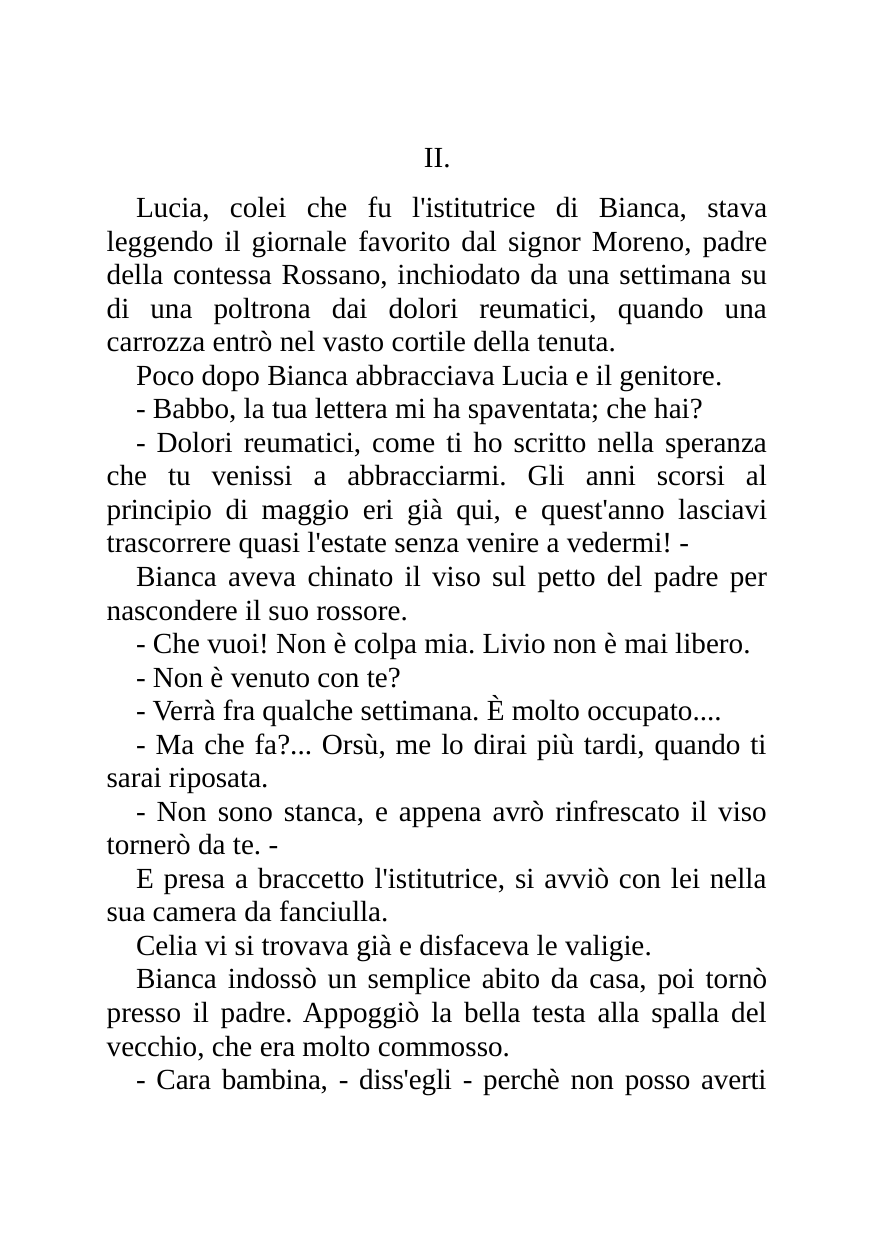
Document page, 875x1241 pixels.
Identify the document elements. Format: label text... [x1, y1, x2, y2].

text - Cara bambina, - diss'egli - perchè non posso averti [106, 1062, 768, 1096]
text Bianca indossò un semplice abito da casa, poi tornò presso il padre. Appoggiò la bella testa alla spalla del vecchio, che era molto commosso. [106, 962, 768, 1062]
text - Verrà fra qualche settimana. È molto occupato.... [106, 693, 768, 727]
text II. [106, 140, 768, 173]
text - Babbo, la tua lettera mi ha spaventata; che hai? [106, 391, 768, 425]
text - Dolori reumatici, come ti ho scritto nella speranza che tu venissi a abbracciarmi. Gli anni scorsi al principio di maggio eri già qui, e quest'anno lasciavi trascorrere quasi l'estate senza venire a vedermi! - [106, 425, 768, 559]
text E presa a braccetto l'istitutrice, si avviò con lei nella sua camera da fanciulla. [106, 861, 768, 928]
text Poco dopo Bianca abbracciava Lucia e il genitore. [106, 358, 768, 391]
text - Non sono stanca, e appena avrò rinfrescato il viso tornerò da te. - [106, 794, 768, 861]
text Bianca aveva chinato il viso sul petto del padre per nascondere il suo rossore. [106, 559, 768, 626]
text - Non è venuto con te? [106, 660, 768, 693]
text - Che vuoi! Non è colpa mia. Livio non è mai libero. [106, 626, 768, 660]
text Celia vi si trovava già e disfaceva le valigie. [106, 928, 768, 962]
text Lucia, colei che fu l'istitutrice di Bianca, stava leggendo il giornale favorito dal signor Moreno, padre della contessa Rossano, inchiodato da una settimana su di una poltrona dai dolori reumatici, quando una carrozza entrò nel vasto cortile della tenuta. [106, 190, 768, 358]
text - Ma che fa?... Orsù, me lo dirai più tardi, quando ti sarai riposata. [106, 727, 768, 794]
